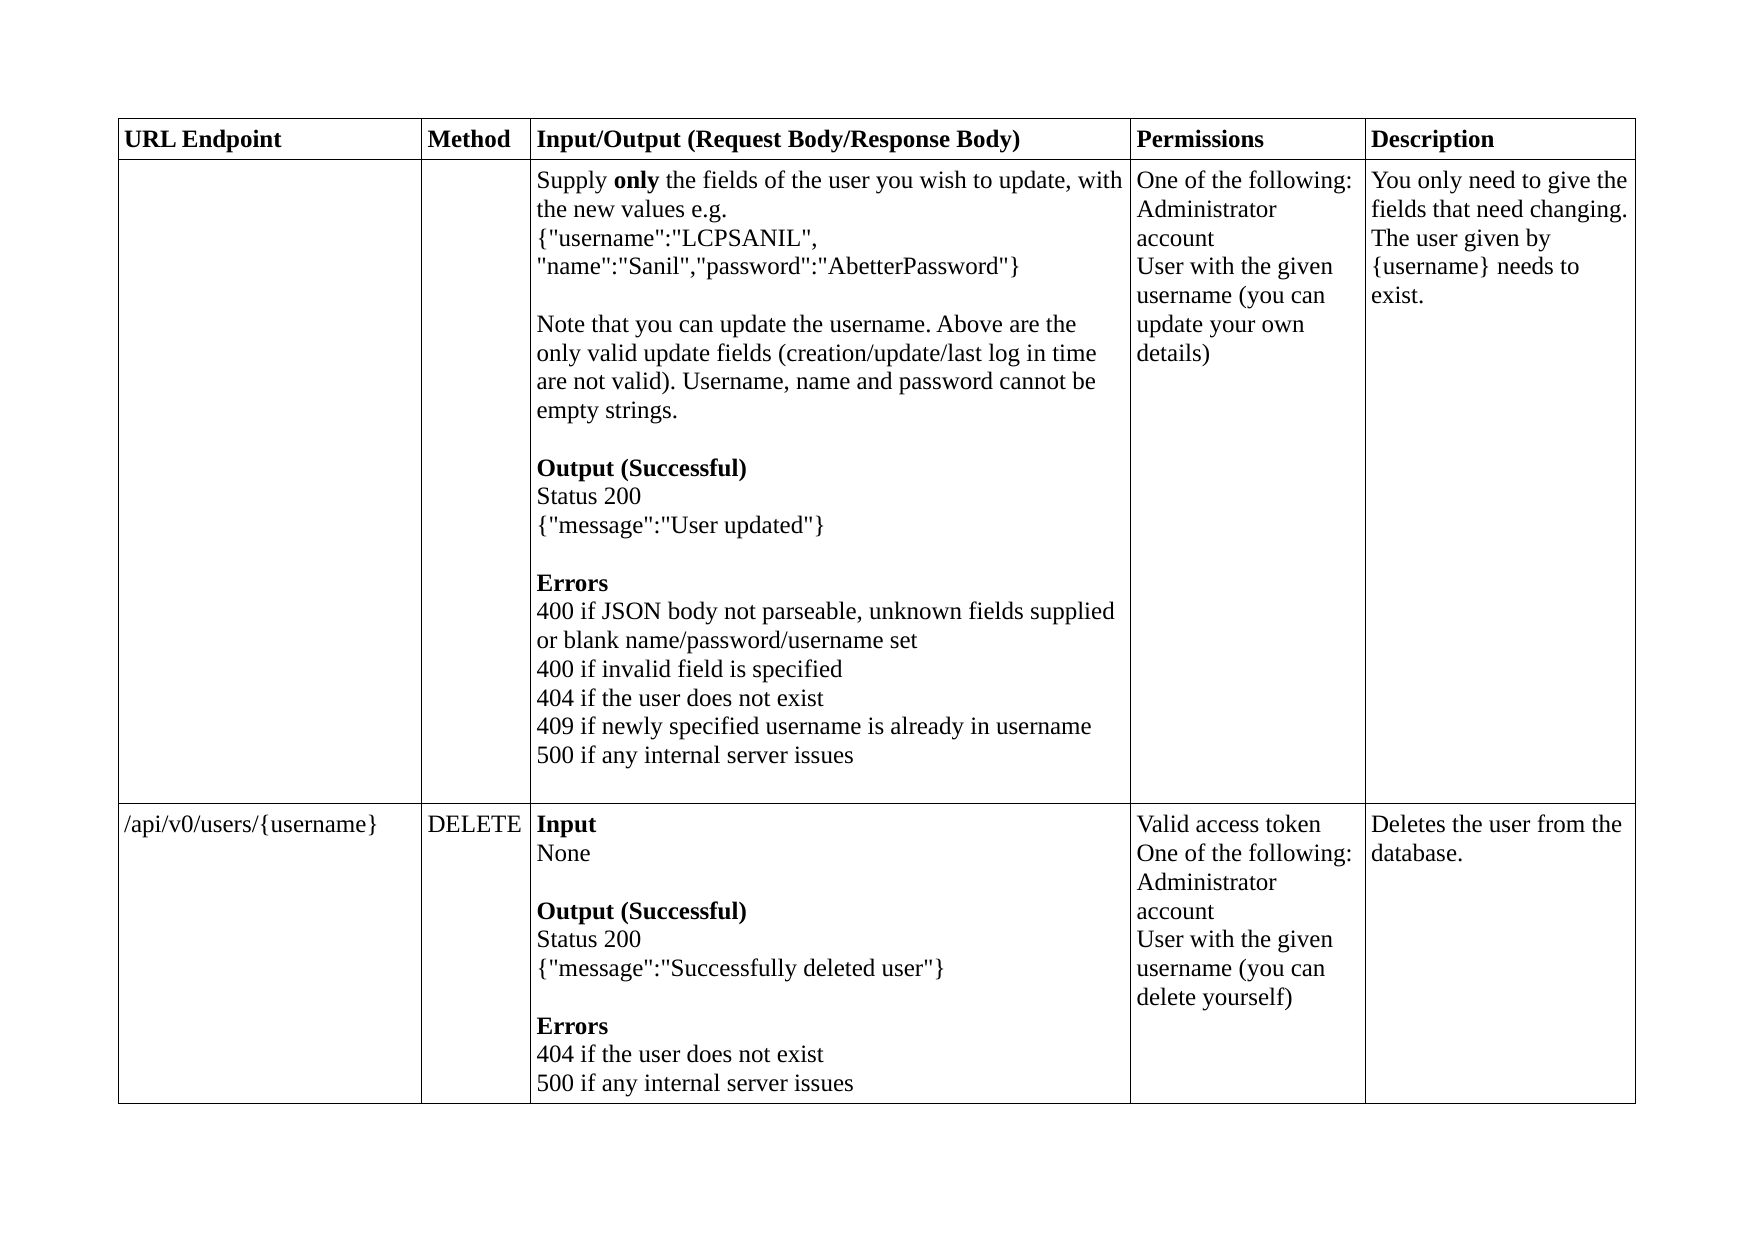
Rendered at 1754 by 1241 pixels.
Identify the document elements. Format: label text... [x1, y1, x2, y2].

table_header Permissions [1131, 119, 1365, 159]
table_cell Valid access token One of the following: Administrator account User with the given username (you can delete yourself) [1131, 804, 1365, 1103]
table_cell Input None Output (Successful) Status 200 {"message":"Successfully deleted user"} Errors 404 if the user does not exist 500 if any internal server issues [531, 804, 1130, 1103]
table_header Input/Output (Request Body/Response Body) [531, 119, 1130, 159]
table_cell DELETE [422, 804, 530, 1103]
table_cell [422, 160, 530, 803]
table_cell Deletes the user from the database. [1366, 804, 1635, 1103]
table_cell You only need to give the fields that need changing. The user given by {username} needs to exist. [1366, 160, 1635, 803]
table_cell Supply only the fields of the user you wish to update, with the new values e.g. {"username":"LCPSANIL", "name":"Sanil","password":"AbetterPassword"} Note that you can update the username. Above are the only valid update fields (creation/update/last log in time are not valid). Username, name and password cannot be empty strings. Output (Successful) Status 200 {"message":"User updated"} Errors 400 if JSON body not parseable, unknown fields supplied or blank name/password/username set 400 if invalid field is specified 404 if the user does not exist 409 if newly specified username is already in username 500 if any internal server issues [531, 160, 1130, 803]
table_cell /api/v0/users/{username} [119, 804, 421, 1103]
table_cell One of the following: Administrator account User with the given username (you can update your own details) [1131, 160, 1365, 803]
table_cell [119, 160, 421, 803]
table_header Description [1366, 119, 1635, 159]
table_header URL Endpoint [119, 119, 421, 159]
table_header Method [422, 119, 530, 159]
